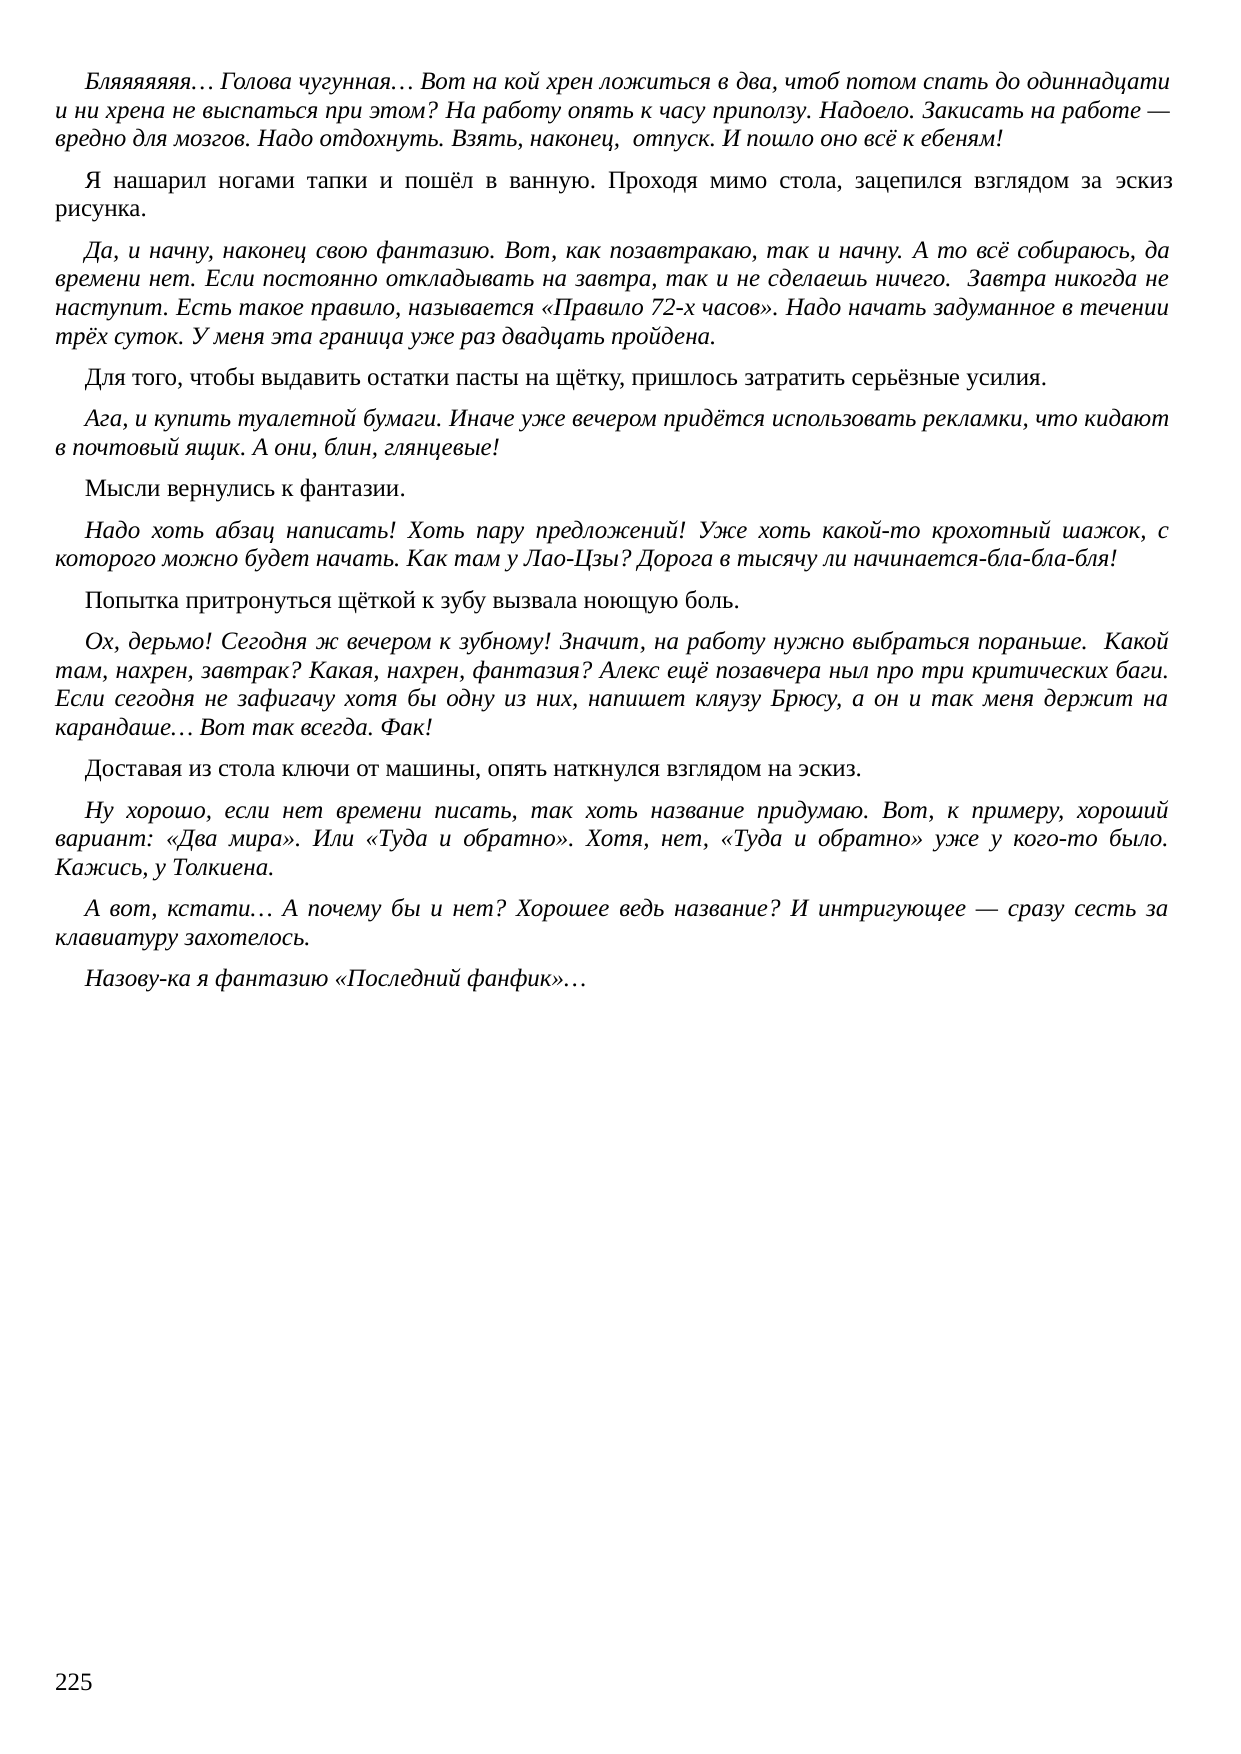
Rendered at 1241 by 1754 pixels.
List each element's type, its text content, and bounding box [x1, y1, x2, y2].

text Я нашарил ногами тапки и пошёл в ванную. Проходя мимо стола, зацепился взглядом за эскиз рисунка. [55, 165, 1173, 222]
text Мысли вернулись к фантазии. [55, 473, 1173, 502]
text Для того, чтобы выдавить остатки пасты на щётку, пришлось затратить серьёзные усилия. [55, 362, 1173, 391]
text Попытка притронуться щёткой к зубу вызвала ноющую боль. [55, 585, 1173, 613]
text А вот, кстати… А почему бы и нет? Хорошее ведь название? И интригующее — сразу сесть за клавиатуру захотелось. [55, 893, 1173, 951]
text Да, и начну, наконец свою фантазию. Вот, как позавтракаю, так и начну. А то всё собираюсь, да времени нет. Если постоянно откладывать на завтра, так и не сделаешь ничего. Завтра никогда не наступит. Есть такое правило, называется «Правило 72-х часов». Надо начать задуманное в течении трёх суток. У меня эта граница уже раз двадцать пройдена. [55, 235, 1173, 350]
text Бляяяяяяя… Голова чугунная… Вот на кой хрен ложиться в два, чтоб потом спать до одиннадцати и ни хрена не выспаться при этом? На работу опять к часу приползу. Надоело. Закисать на работе — вредно для мозгов. Надо отдохнуть. Взять, наконец, отпуск. И пошло оно всё к ебеням! [55, 66, 1173, 152]
text Ага, и купить туалетной бумаги. Иначе уже вечером придётся использовать рекламки, что кидают в почтовый ящик. А они, блин, глянцевые! [55, 403, 1173, 461]
text Надо хоть абзац написать! Хоть пару предложений! Уже хоть какой-то крохотный шажок, с которого можно будет начать. Как там у Лао-Цзы? Дорога в тысячу ли начинается-бла-бла-бля! [55, 515, 1173, 572]
text Ох, дерьмо! Сегодня ж вечером к зубному! Значит, на работу нужно выбраться пораньше. Какой там, нахрен, завтрак? Какая, нахрен, фантазия? Алекс ещё позавчера ныл про три критических баги. Если сегодня не зафигачу хотя бы одну из них, напишет кляузу Брюсу, а он и так меня держит на карандаше… Вот так всегда. Фак! [55, 626, 1173, 741]
text Назову-ка я фантазию «Последний фанфик»… [55, 963, 1173, 992]
text Ну хорошо, если нет времени писать, так хоть название придумаю. Вот, к примеру, хороший вариант: «Два мира». Или «Туда и обратно». Хотя, нет, «Туда и обратно» уже у кого-то было. Кажись, у Толкиена. [55, 795, 1173, 881]
text Доставая из стола ключи от машины, опять наткнулся взглядом на эскиз. [55, 753, 1173, 782]
